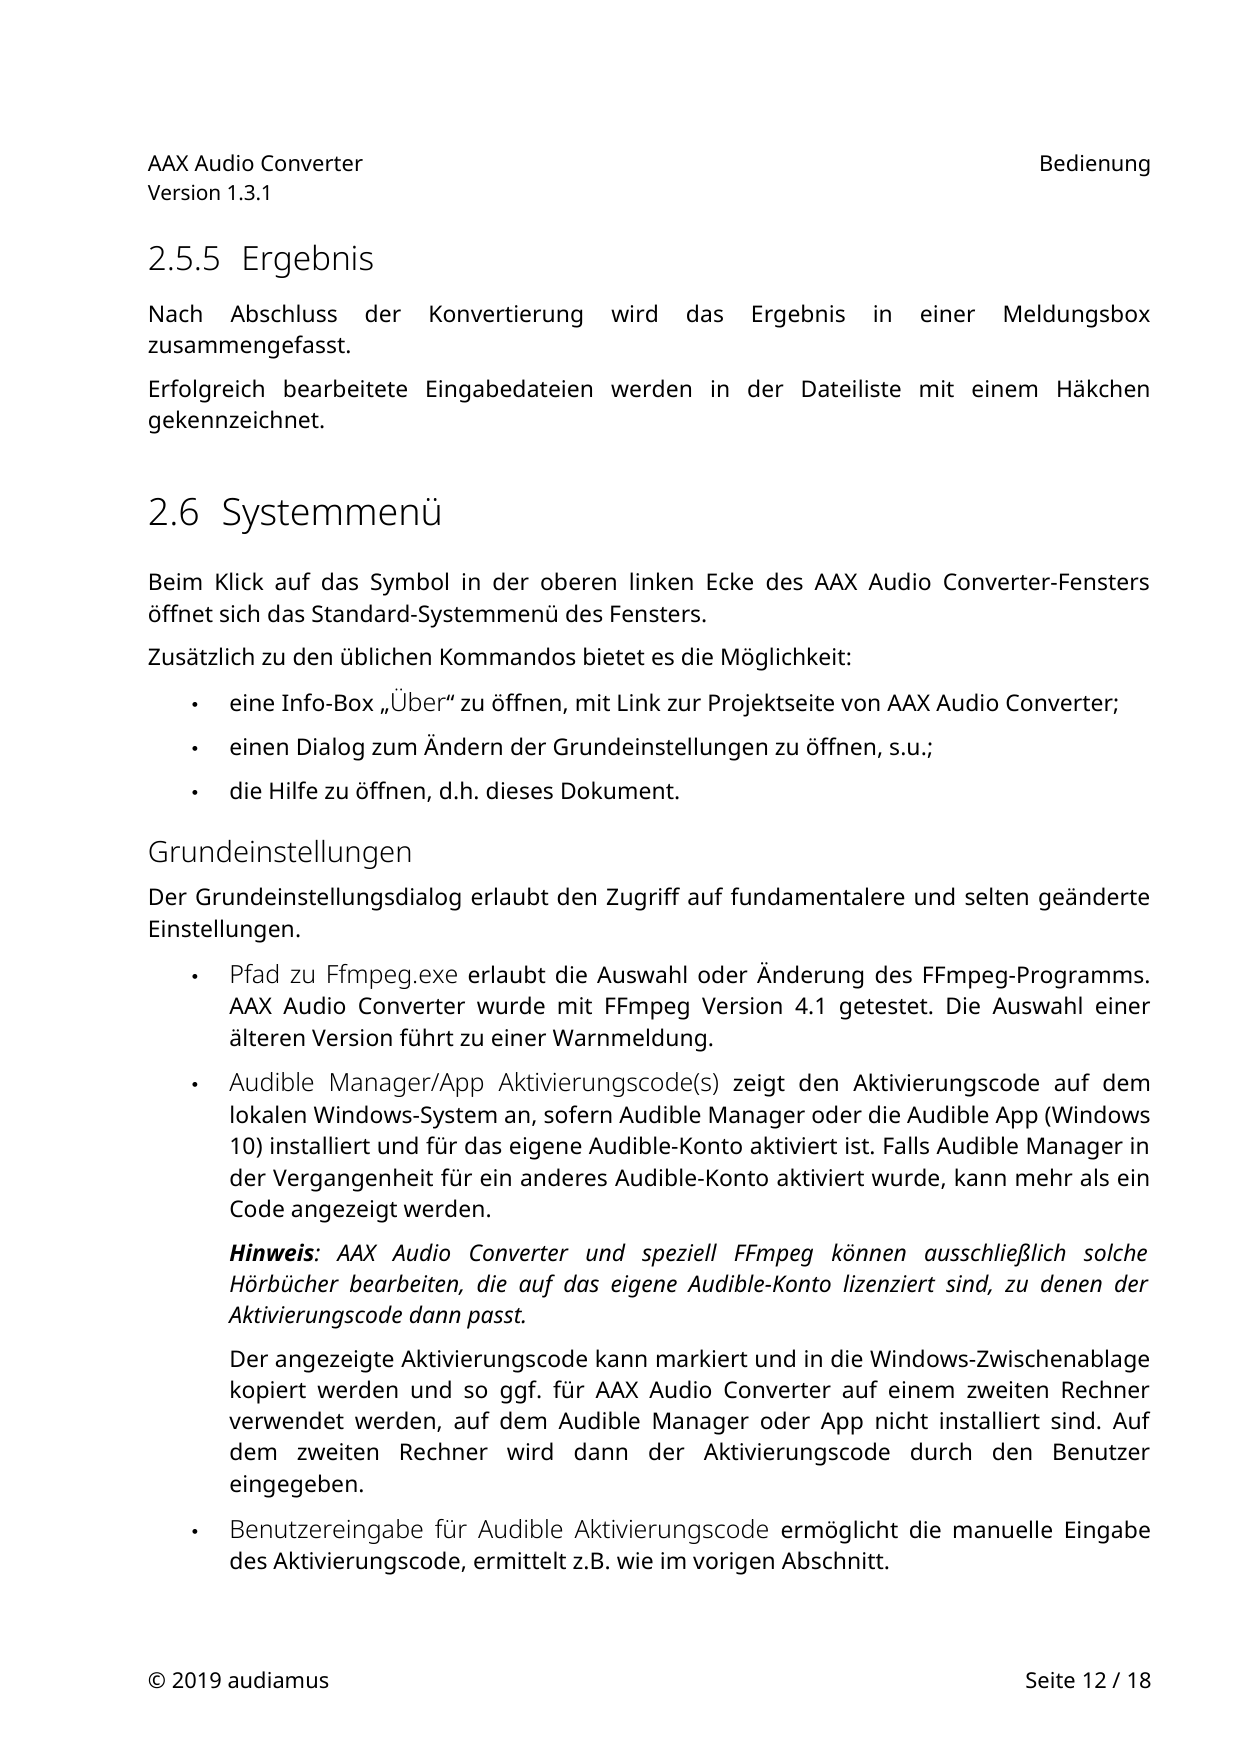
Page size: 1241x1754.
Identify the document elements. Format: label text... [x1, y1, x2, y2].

subtitle Ergebnis [148, 235, 1152, 281]
list die Hilfe zu öffnen, d.h. dieses Dokument. [192, 775, 1152, 806]
text Der Grundeinstellungsdialog erlaubt den Zugriff auf fundamentalere und selten geänderte Einstellungen. [148, 881, 1152, 944]
list einen Dialog zum Ändern der Grundeinstellungen zu öffnen, s.u.; [192, 731, 1152, 762]
text Nach Abschluss der Konvertierung wird das Ergebnis in einer Meldungsbox zusammengefasst. [148, 298, 1152, 361]
text Erfolgreich bearbeitete Eingabedateien werden in der Dateiliste mit einem Häkchen gekennzeichnet. [148, 373, 1152, 436]
list Hinweis: AAX Audio Converter und speziell FFmpeg können ausschließlich solche Hörbücher bearbeiten, die auf das eigene Audible-Konto lizenziert sind, zu denen der Aktivierungscode dann passt. [192, 1236, 1152, 1330]
list Der angezeigte Aktivierungscode kann markiert und in die Windows-Zwischenablage kopiert werden und so ggf. für AAX Audio Converter auf einem zweiten Rechner verwendet werden, auf dem Audible Manager oder App nicht installiert sind. Auf dem zweiten Rechner wird dann der Aktivierungscode durch den Benutzer eingegeben. [192, 1343, 1152, 1499]
list Audible Manager/App Aktivierungscode(s) zeigt den Aktivierungscode auf dem lokalen Windows-System an, sofern Audible Manager oder die Audible App (Windows 10) installiert und für das eigene Audible-Konto aktiviert ist. Falls Audible Manager in der Vergangenheit für ein anderes Audible-Konto aktiviert wurde, kann mehr als ein Code angezeigt werden. [192, 1065, 1152, 1224]
list Pfad zu Ffmpeg.exe erlaubt die Auswahl oder Änderung des FFmpeg-Programms. AAX Audio Converter wurde mit FFmpeg Version 4.1 getestet. Die Auswahl einer älteren Version führt zu einer Warnmeldung. [192, 956, 1152, 1053]
text Beim Klick auf das Symbol in der oberen linken Ecke des AAX Audio Converter-Fensters öffnet sich das Standard-Systemmenü des Fensters. [148, 566, 1152, 629]
subtitle Grundeinstellungen [148, 831, 1152, 871]
list Benutzereingabe für Audible Aktivierungscode ermöglicht die manuelle Eingabe des Aktivierungscode, ermittelt z.B. wie im vorigen Abschnitt. [192, 1511, 1152, 1576]
list eine Info-Box „Über“ zu öffnen, mit Link zur Projektseite von AAX Audio Converter; [192, 685, 1152, 719]
subtitle Systemmenü [148, 486, 1152, 537]
text Zusätzlich zu den üblichen Kommandos bietet es die Möglichkeit: [148, 641, 1152, 672]
